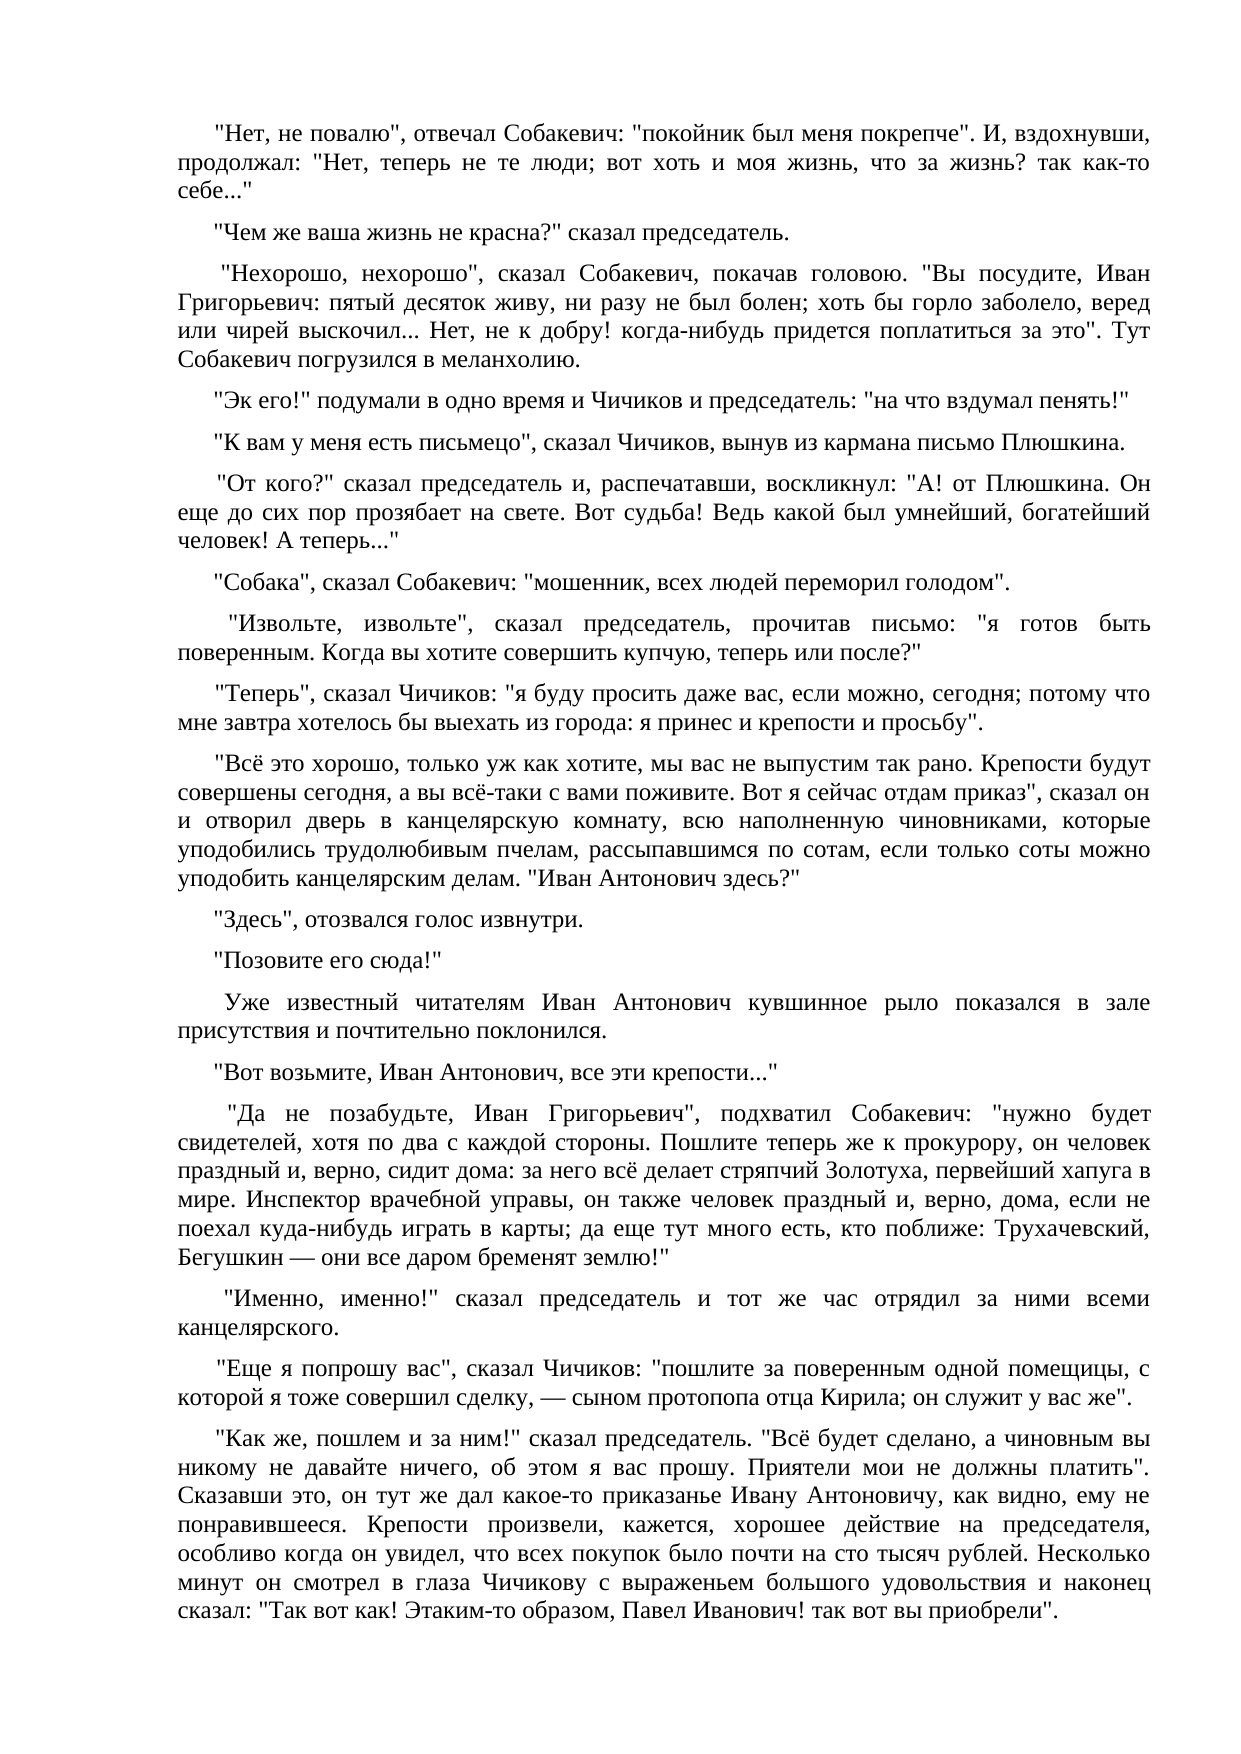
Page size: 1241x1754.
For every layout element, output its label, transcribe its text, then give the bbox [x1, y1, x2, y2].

text "Всё это хорошо, только уж как хотите, мы вас не выпустим так рано. Крепости будут совершены сегодня, а вы всё-таки с вами поживите. Вот я сейчас отдам приказ", сказал он и отворил дверь в канцелярскую комнату, всю наполненную чиновниками, которые уподобились трудолюбивым пчелам, рассыпавшимся по сотам, если только соты можно уподобить канцелярским делам. "Иван Антонович здесь?" [177, 748, 1152, 892]
text "Извольте, извольте", сказал председатель, прочитав письмо: "я готов быть поверенным. Когда вы хотите совершить купчую, теперь или после?" [177, 608, 1152, 666]
text "Собака", сказал Собакевич: "мошенник, всех людей переморил голодом". [177, 567, 1152, 596]
text "Еще я попрошу вас", сказал Чичиков: "пошлите за поверенным одной помещицы, с которой я тоже совершил сделку, — сыном протопопа отца Кирила; он служит у вас же". [177, 1353, 1152, 1411]
text "Да не позабудьте, Иван Григорьевич", подхватил Собакевич: "нужно будет свидетелей, хотя по два с каждой стороны. Пошлите теперь же к прокурору, он человек праздный и, верно, сидит дома: за него всё делает стряпчий Золотуха, первейший хапуга в мире. Инспектор врачебной управы, он также человек праздный и, верно, дома, если не поехал куда-нибудь играть в карты; да еще тут много есть, кто поближе: Трухачевский, Бегушкин — они все даром бременят землю!" [177, 1098, 1152, 1271]
text "Эк его!" подумали в одно время и Чичиков и председатель: "на что вздумал пенять!" [177, 386, 1152, 414]
text Уже известный читателям Иван Антонович кувшинное рыло показался в зале присутствия и почтительно поклонился. [177, 987, 1152, 1044]
text "Чем же ваша жизнь не красна?" сказал председатель. [177, 217, 1152, 246]
text "Теперь", сказал Чичиков: "я буду просить даже вас, если можно, сегодня; потому что мне завтра хотелось бы выехать из города: я принес и крепости и просьбу". [177, 678, 1152, 736]
text "К вам у меня есть письмецо", сказал Чичиков, вынув из кармана письмо Плюшкина. [177, 427, 1152, 456]
text "Позовите его сюда!" [177, 946, 1152, 974]
text "От кого?" сказал председатель и, распечатавши, воскликнул: "А! от Плюшкина. Он еще до сих пор прозябает на свете. Вот судьба! Ведь какой был умнейший, богатейший человек! А теперь..." [177, 468, 1152, 554]
text "Именно, именно!" сказал председатель и тот же час отрядил за ними всеми канцелярского. [177, 1283, 1152, 1341]
text "Здесь", отозвался голос извнутри. [177, 904, 1152, 933]
text "Как же, пошлем и за ним!" сказал председатель. "Всё будет сделано, а чиновным вы никому не давайте ничего, об этом я вас прошу. Приятели мои не должны платить". Сказавши это, он тут же дал какое-то приказанье Ивану Антоновичу, как видно, ему не понравившееся. Крепости произвели, кажется, хорошее действие на председателя, особливо когда он увидел, что всех покупок было почти на сто тысяч рублей. Несколько минут он смотрел в глаза Чичикову с выраженьем большого удовольствия и наконец сказал: "Так вот как! Этаким-то образом, Павел Иванович! так вот вы приобрели". [177, 1423, 1152, 1624]
text "Нет, не повалю", отвечал Собакевич: "покойник был меня покрепче". И, вздохнувши, продолжал: "Нет, теперь не те люди; вот хоть и моя жизнь, что за жизнь? так как-то себе..." [177, 118, 1152, 204]
text "Нехорошо, нехорошо", сказал Собакевич, покачав головою. "Вы посудите, Иван Григорьевич: пятый десяток живу, ни разу не был болен; хоть бы горло заболело, веред или чирей выскочил... Нет, не к добру! когда-нибудь придется поплатиться за это". Тут Собакевич погрузился в меланхолию. [177, 258, 1152, 373]
text "Вот возьмите, Иван Антонович, все эти крепости..." [177, 1057, 1152, 1086]
